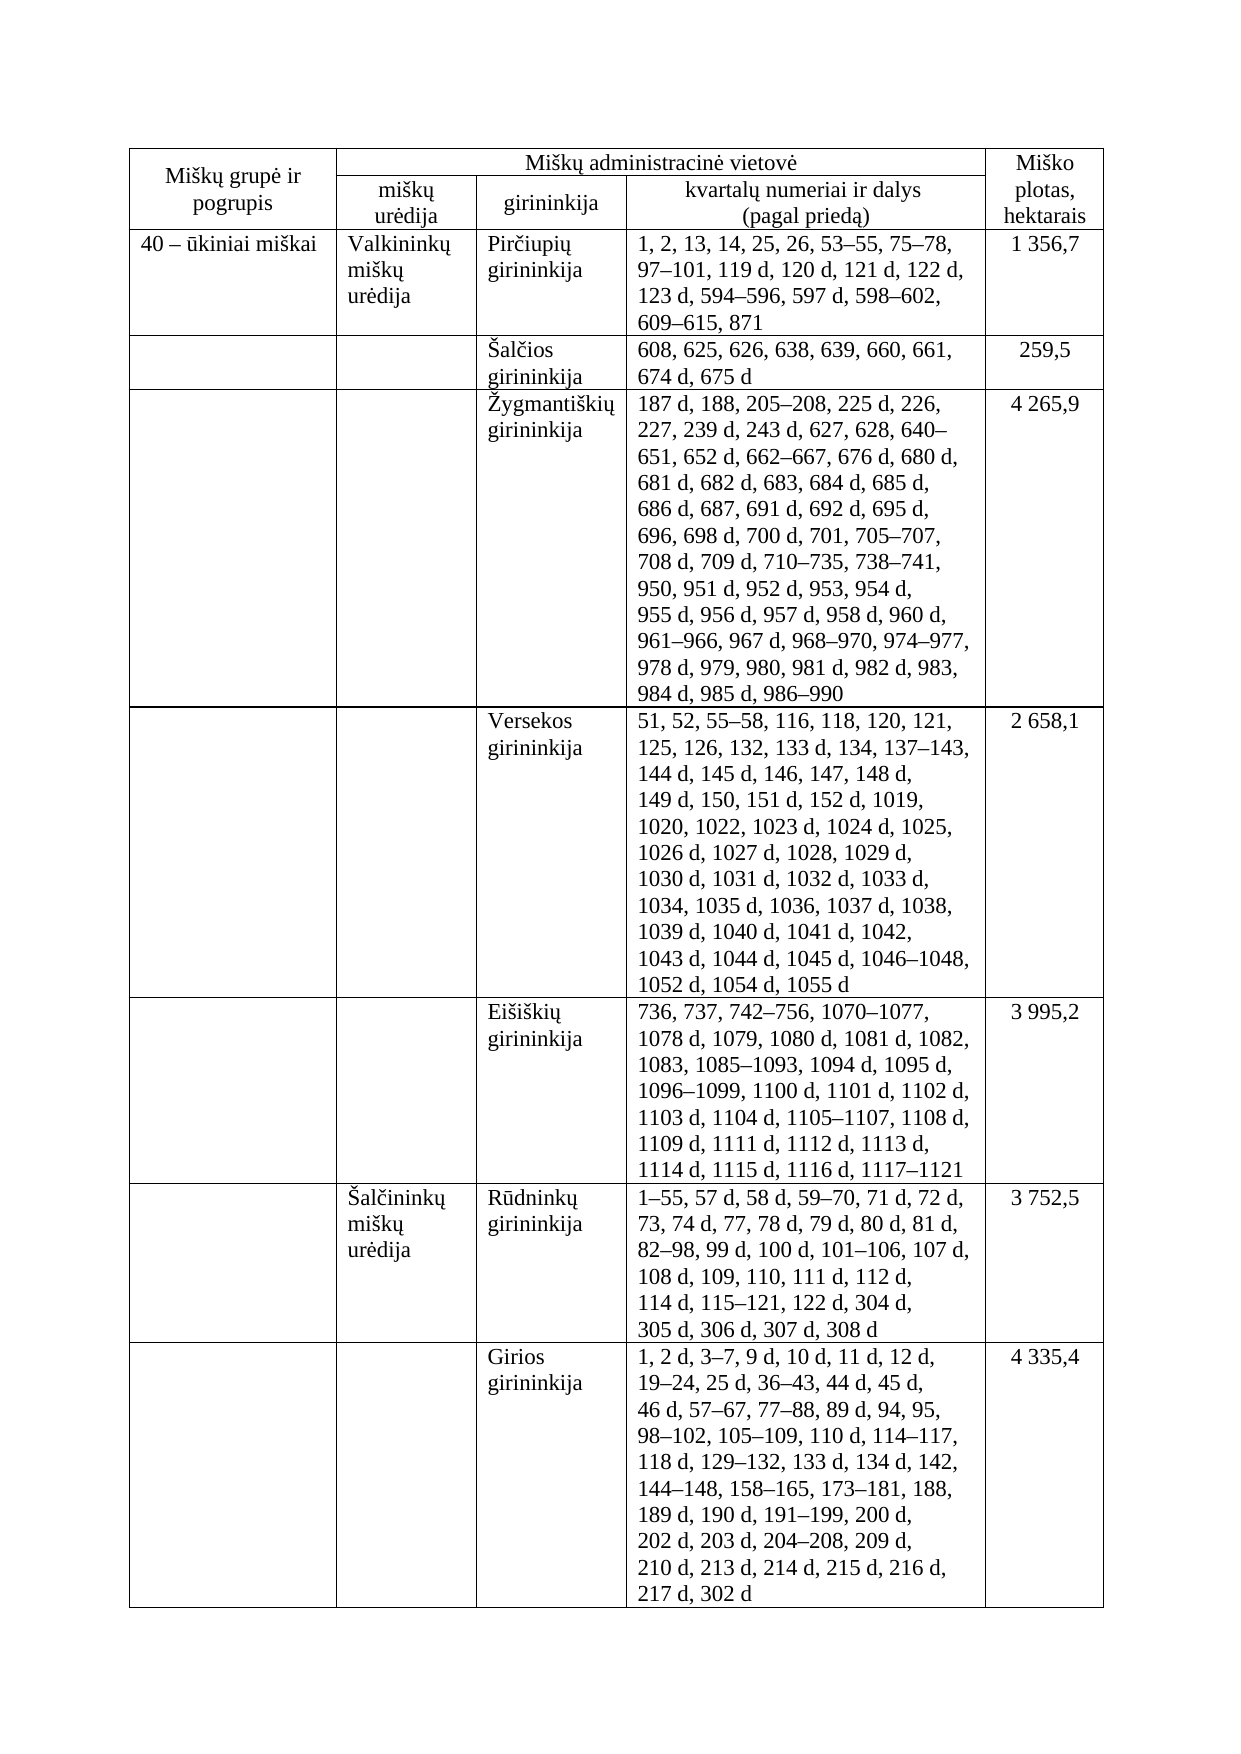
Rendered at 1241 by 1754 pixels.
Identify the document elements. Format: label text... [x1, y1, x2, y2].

table_cell [337, 998, 476, 1183]
table_cell girininkija [477, 176, 626, 229]
table_cell 259,5 [986, 336, 1103, 389]
table_cell kvartalų numeriai ir dalys (pagal priedą) [627, 176, 985, 229]
table_cell [337, 1343, 476, 1607]
table_cell 2 658,1 [986, 708, 1103, 997]
table_cell Rūdninkų girininkija [477, 1184, 626, 1342]
table_cell [130, 998, 336, 1183]
table_cell 1 356,7 [986, 230, 1103, 335]
table_cell 187 d, 188, 205–208, 225 d, 226, 227, 239 d, 243 d, 627, 628, 640–651, 652 d, 662–667, 676 d, 680 d, 681 d, 682 d, 683, 684 d, 685 d, 686 d, 687, 691 d, 692 d, 695 d, 696, 698 d, 700 d, 701, 705–707, 708 d, 709 d, 710–735, 738–741, 950, 951 d, 952 d, 953, 954 d, 955 d, 956 d, 957 d, 958 d, 960 d, 961–966, 967 d, 968–970, 974–977, 978 d, 979, 980, 981 d, 982 d, 983, 984 d, 985 d, 986–990 [627, 390, 985, 706]
table_cell 3 995,2 [986, 998, 1103, 1183]
table_cell [130, 1343, 336, 1607]
table_cell miškų urėdija [337, 176, 476, 229]
table_cell [130, 336, 336, 389]
table_cell 40 – ūkiniai miškai [130, 230, 336, 335]
table_cell 3 752,5 [986, 1184, 1103, 1342]
table_cell [130, 390, 336, 706]
table_cell 4 335,4 [986, 1343, 1103, 1607]
table_cell [337, 390, 476, 706]
table_cell Eišiškių girininkija [477, 998, 626, 1183]
table_cell 608, 625, 626, 638, 639, 660, 661, 674 d, 675 d [627, 336, 985, 389]
table_cell 51, 52, 55–58, 116, 118, 120, 121, 125, 126, 132, 133 d, 134, 137–143, 144 d, 145 d, 146, 147, 148 d, 149 d, 150, 151 d, 152 d, 1019, 1020, 1022, 1023 d, 1024 d, 1025, 1026 d, 1027 d, 1028, 1029 d, 1030 d, 1031 d, 1032 d, 1033 d, 1034, 1035 d, 1036, 1037 d, 1038, 1039 d, 1040 d, 1041 d, 1042, 1043 d, 1044 d, 1045 d, 1046–1048, 1052 d, 1054 d, 1055 d [627, 708, 985, 997]
table_cell 4 265,9 [986, 390, 1103, 706]
table_cell Versekos girininkija [477, 708, 626, 997]
table_cell 1, 2 d, 3–7, 9 d, 10 d, 11 d, 12 d, 19–24, 25 d, 36–43, 44 d, 45 d, 46 d, 57–67, 77–88, 89 d, 94, 95, 98–102, 105–109, 110 d, 114–117, 118 d, 129–132, 133 d, 134 d, 142, 144–148, 158–165, 173–181, 188, 189 d, 190 d, 191–199, 200 d, 202 d, 203 d, 204–208, 209 d, 210 d, 213 d, 214 d, 215 d, 216 d, 217 d, 302 d [627, 1343, 985, 1607]
table_header Miškų administracinė vietovė [337, 149, 985, 175]
table_cell 736, 737, 742–756, 1070–1077, 1078 d, 1079, 1080 d, 1081 d, 1082, 1083, 1085–1093, 1094 d, 1095 d, 1096–1099, 1100 d, 1101 d, 1102 d, 1103 d, 1104 d, 1105–1107, 1108 d, 1109 d, 1111 d, 1112 d, 1113 d, 1114 d, 1115 d, 1116 d, 1117–1121 [627, 998, 985, 1183]
table_cell [337, 336, 476, 389]
table_cell [130, 1184, 336, 1342]
table_header Miškų grupė ir pogrupis [130, 149, 336, 229]
table_cell Pirčiupių girininkija [477, 230, 626, 335]
table_cell 1–55, 57 d, 58 d, 59–70, 71 d, 72 d, 73, 74 d, 77, 78 d, 79 d, 80 d, 81 d, 82–98, 99 d, 100 d, 101–106, 107 d, 108 d, 109, 110, 111 d, 112 d, 114 d, 115–121, 122 d, 304 d, 305 d, 306 d, 307 d, 308 d [627, 1184, 985, 1342]
table_cell Girios girininkija [477, 1343, 626, 1607]
table_cell 1, 2, 13, 14, 25, 26, 53–55, 75–78, 97–101, 119 d, 120 d, 121 d, 122 d, 123 d, 594–596, 597 d, 598–602, 609–615, 871 [627, 230, 985, 335]
table_cell Valkininkų miškų urėdija [337, 230, 476, 335]
table_cell Šalčininkų miškų urėdija [337, 1184, 476, 1342]
table_cell Šalčios girininkija [477, 336, 626, 389]
table_header Miško plotas, hektarais [986, 149, 1103, 229]
table_cell [337, 708, 476, 997]
table_cell [130, 708, 336, 997]
table_cell Žygmantiškių girininkija [477, 390, 626, 706]
